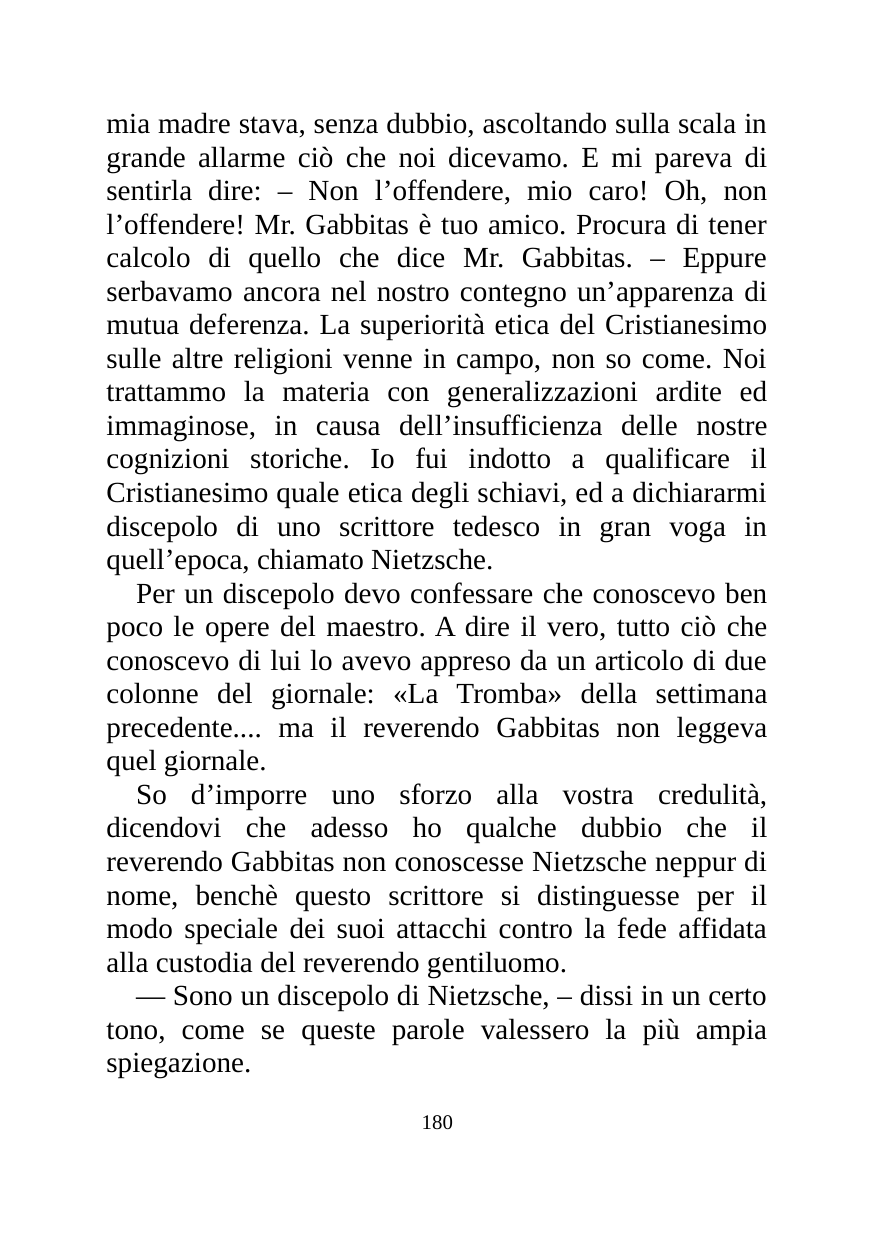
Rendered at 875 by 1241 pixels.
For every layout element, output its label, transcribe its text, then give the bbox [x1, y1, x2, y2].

text Per un discepolo devo confessare che conoscevo ben poco le opere del maestro. A dire il vero, tutto ciò che conoscevo di lui lo avevo appreso da un articolo di due colonne del giornale: «La Tromba» della settimana precedente.... ma il reverendo Gabbitas non leggeva quel giornale. [106, 576, 768, 777]
text — Sono un discepolo di Nietzsche, – dissi in un certo tono, come se queste parole valessero la più ampia spiegazione. [106, 978, 768, 1079]
text So d’imporre uno sforzo alla vostra credulità, dicendovi che adesso ho qualche dubbio che il reverendo Gabbitas non conoscesse Nietzsche neppur di nome, benchè questo scrittore si distinguesse per il modo speciale dei suoi attacchi contro la fede affidata alla custodia del reverendo gentiluomo. [106, 777, 768, 978]
text mia madre stava, senza dubbio, ascoltando sulla scala in grande allarme ciò che noi dicevamo. E mi pareva di sentirla dire: – Non l’offendere, mio caro! Oh, non l’offendere! Mr. Gabbitas è tuo amico. Procura di tener calcolo di quello che dice Mr. Gabbitas. – Eppure serbavamo ancora nel nostro contegno un’apparenza di mutua deferenza. La superiorità etica del Cristianesimo sulle altre religioni venne in campo, non so come. Noi trattammo la materia con generalizzazioni ardite ed immaginose, in causa dell’insufficienza delle nostre cognizioni storiche. Io fui indotto a qualificare il Cristianesimo quale etica degli schiavi, ed a dichiararmi discepolo di uno scrittore tedesco in gran voga in quell’epoca, chiamato Nietzsche. [106, 106, 768, 576]
